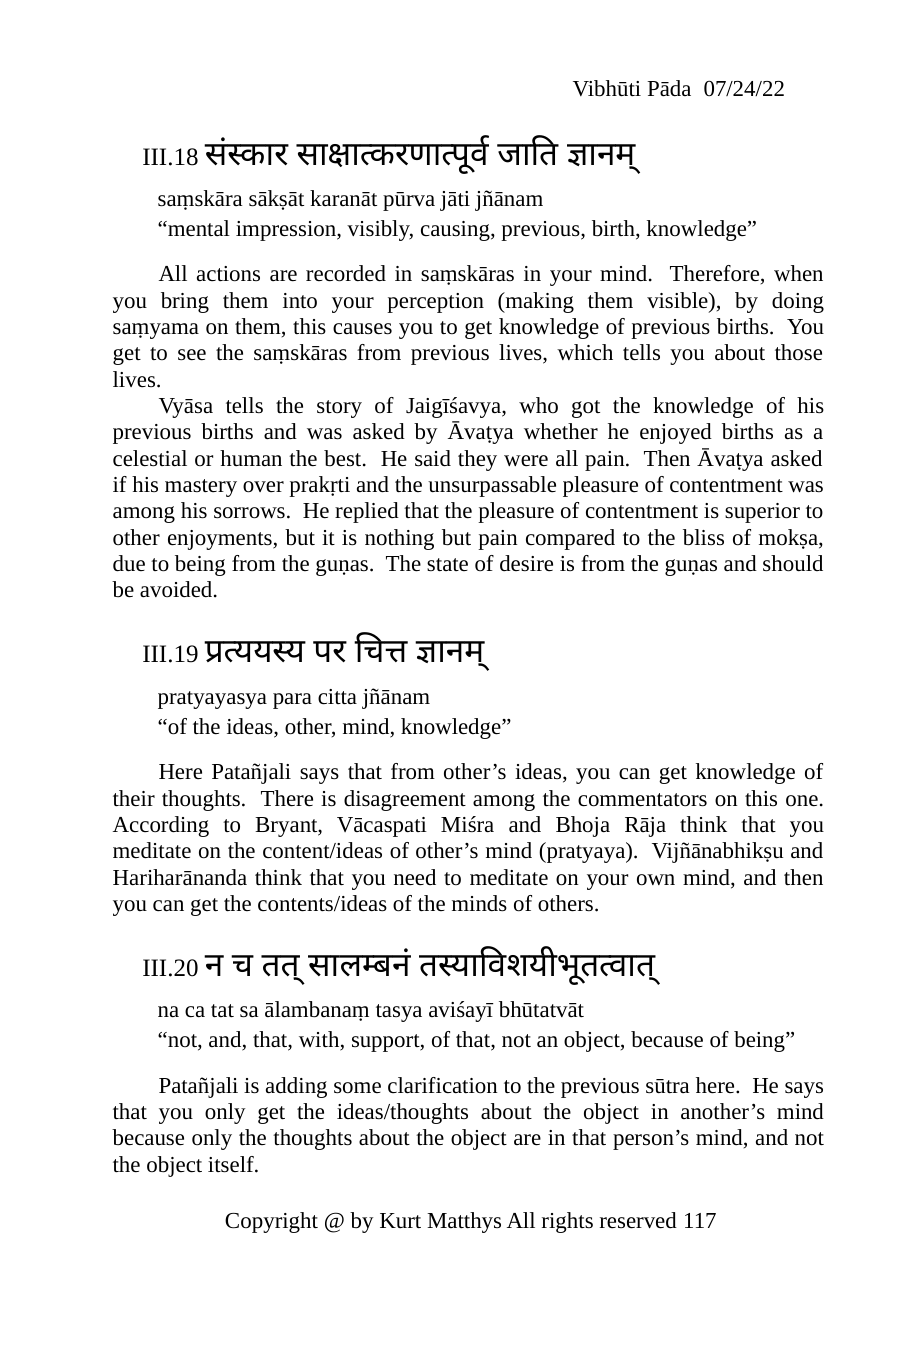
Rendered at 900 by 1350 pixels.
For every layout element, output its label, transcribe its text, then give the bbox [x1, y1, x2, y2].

text pratyayasya para citta jñānam [157, 683, 825, 709]
text “of the ideas, other, mind, knowledge” [157, 713, 825, 739]
subtitle III.19 प्रत्ययस्य पर चित्त ज्ञानम् [142, 633, 825, 676]
text Patañjali is adding some clarification to the previous sūtra here. He says that you only get the ideas/thoughts about the object in another’s mind because only the thoughts about the object are in that person’s mind, and not the object itself. [112, 1072, 825, 1177]
subtitle III.18 संस्कार साक्षात्करणात्पूर्व जाति ज्ञानम् [142, 135, 825, 178]
text na ca tat sa ālambanaṃ tasya aviśayī bhūtatvāt [157, 996, 825, 1023]
text Vyāsa tells the story of Jaigīśavya, who got the knowledge of his previous births and was asked by Āvaṭya whether he enjoyed births as a celestial or human the best. He said they were all pain. Then Āvaṭya asked if his mastery over prakṛti and the unsurpassable pleasure of contentment was among his sorrows. He replied that the pleasure of contentment is superior to other enjoyments, but it is nothing but pain compared to the bliss of mokṣa, due to being from the guṇas. The state of desire is from the guṇas and should be avoided. [112, 392, 825, 603]
subtitle III.20 न च तत् सालम्बनं तस्याविशयीभूतत्वात् [142, 946, 825, 990]
text Here Patañjali says that from other’s ideas, you can get knowledge of their thoughts. There is disagreement among the commentators on this one. According to Bryant, Vācaspati Miśra and Bhoja Rāja think that you meditate on the content/ideas of other’s mind (pratyaya). Vijñānabhikṣu and Hariharānanda think that you need to meditate on your own mind, and then you can get the contents/ideas of the minds of others. [112, 758, 825, 916]
text All actions are recorded in saṃskāras in your mind. Therefore, when you bring them into your perception (making them visible), by doing saṃyama on them, this causes you to get knowledge of previous births. You get to see the saṃskāras from previous lives, which tells you about those lives. [112, 260, 825, 392]
text saṃskāra sākṣāt karanāt pūrva jāti jñānam [157, 185, 825, 211]
text “not, and, that, with, support, of that, not an object, because of being” [157, 1026, 825, 1053]
text “mental impression, visibly, causing, previous, birth, knowledge” [157, 215, 825, 241]
